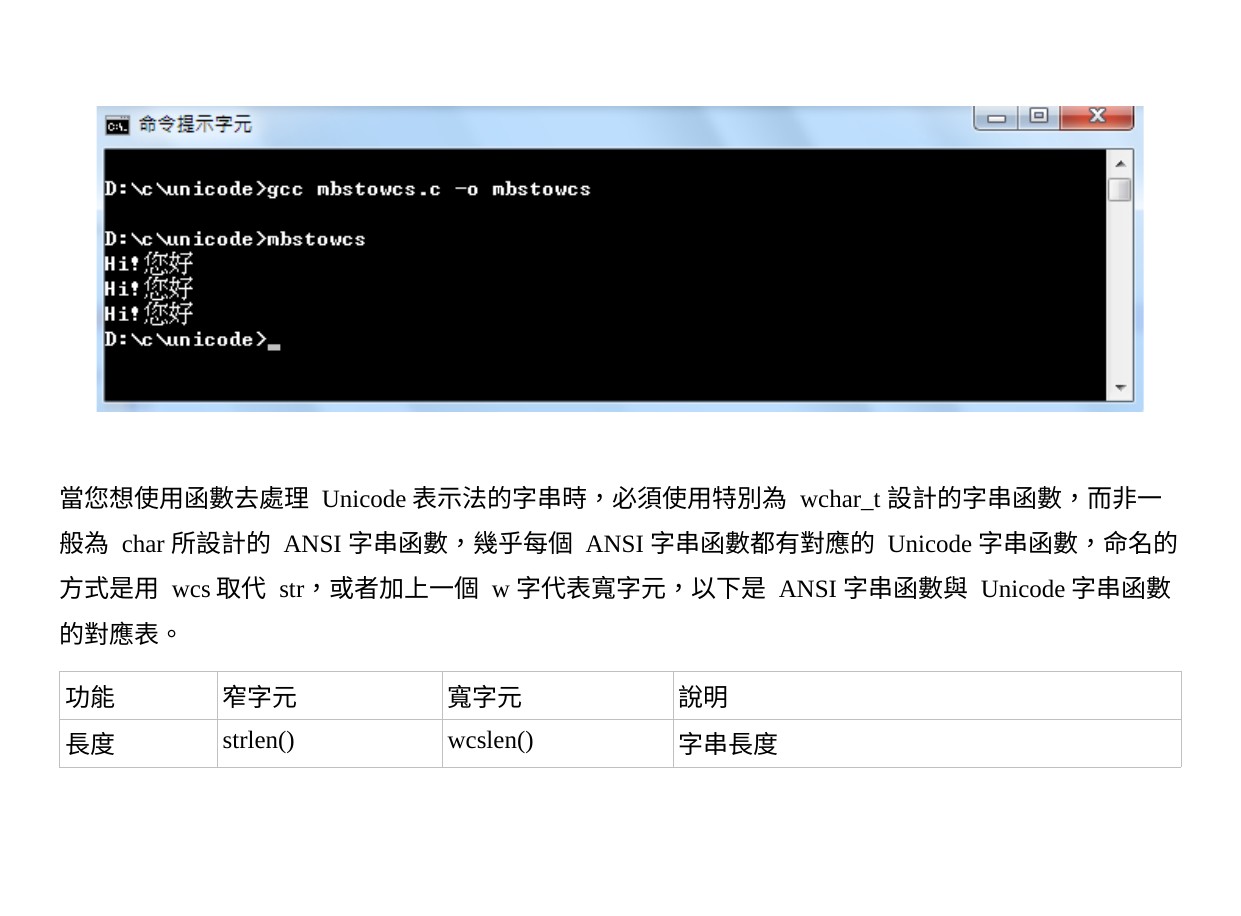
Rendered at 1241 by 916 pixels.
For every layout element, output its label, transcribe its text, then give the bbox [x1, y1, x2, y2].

table_header 功能 [60, 672, 217, 719]
table_cell wcslen() [443, 720, 673, 767]
table_cell 長度 [60, 720, 217, 767]
text 當您想使用函數去處理 Unicode 表示法的字串時，必須使用特別為 wchar_t 設計的字串函數，而非一般為 char 所設計的 ANSI 字串函數，幾乎每個 ANSI 字串函數都有對應的 Unicode 字串函數，命名的方式是用 wcs 取代 str，或者加上一個 w 字代表寬字元，以下是 ANSI 字串函數與 Unicode 字串函數的對應表。 [59, 478, 1181, 650]
table_header 窄字元 [218, 672, 442, 719]
table_cell 字串長度 [674, 720, 1181, 767]
table_header 說明 [674, 672, 1181, 719]
table_header 寬字元 [443, 672, 673, 719]
picture [96, 106, 1144, 412]
table_cell strlen() [218, 720, 442, 767]
